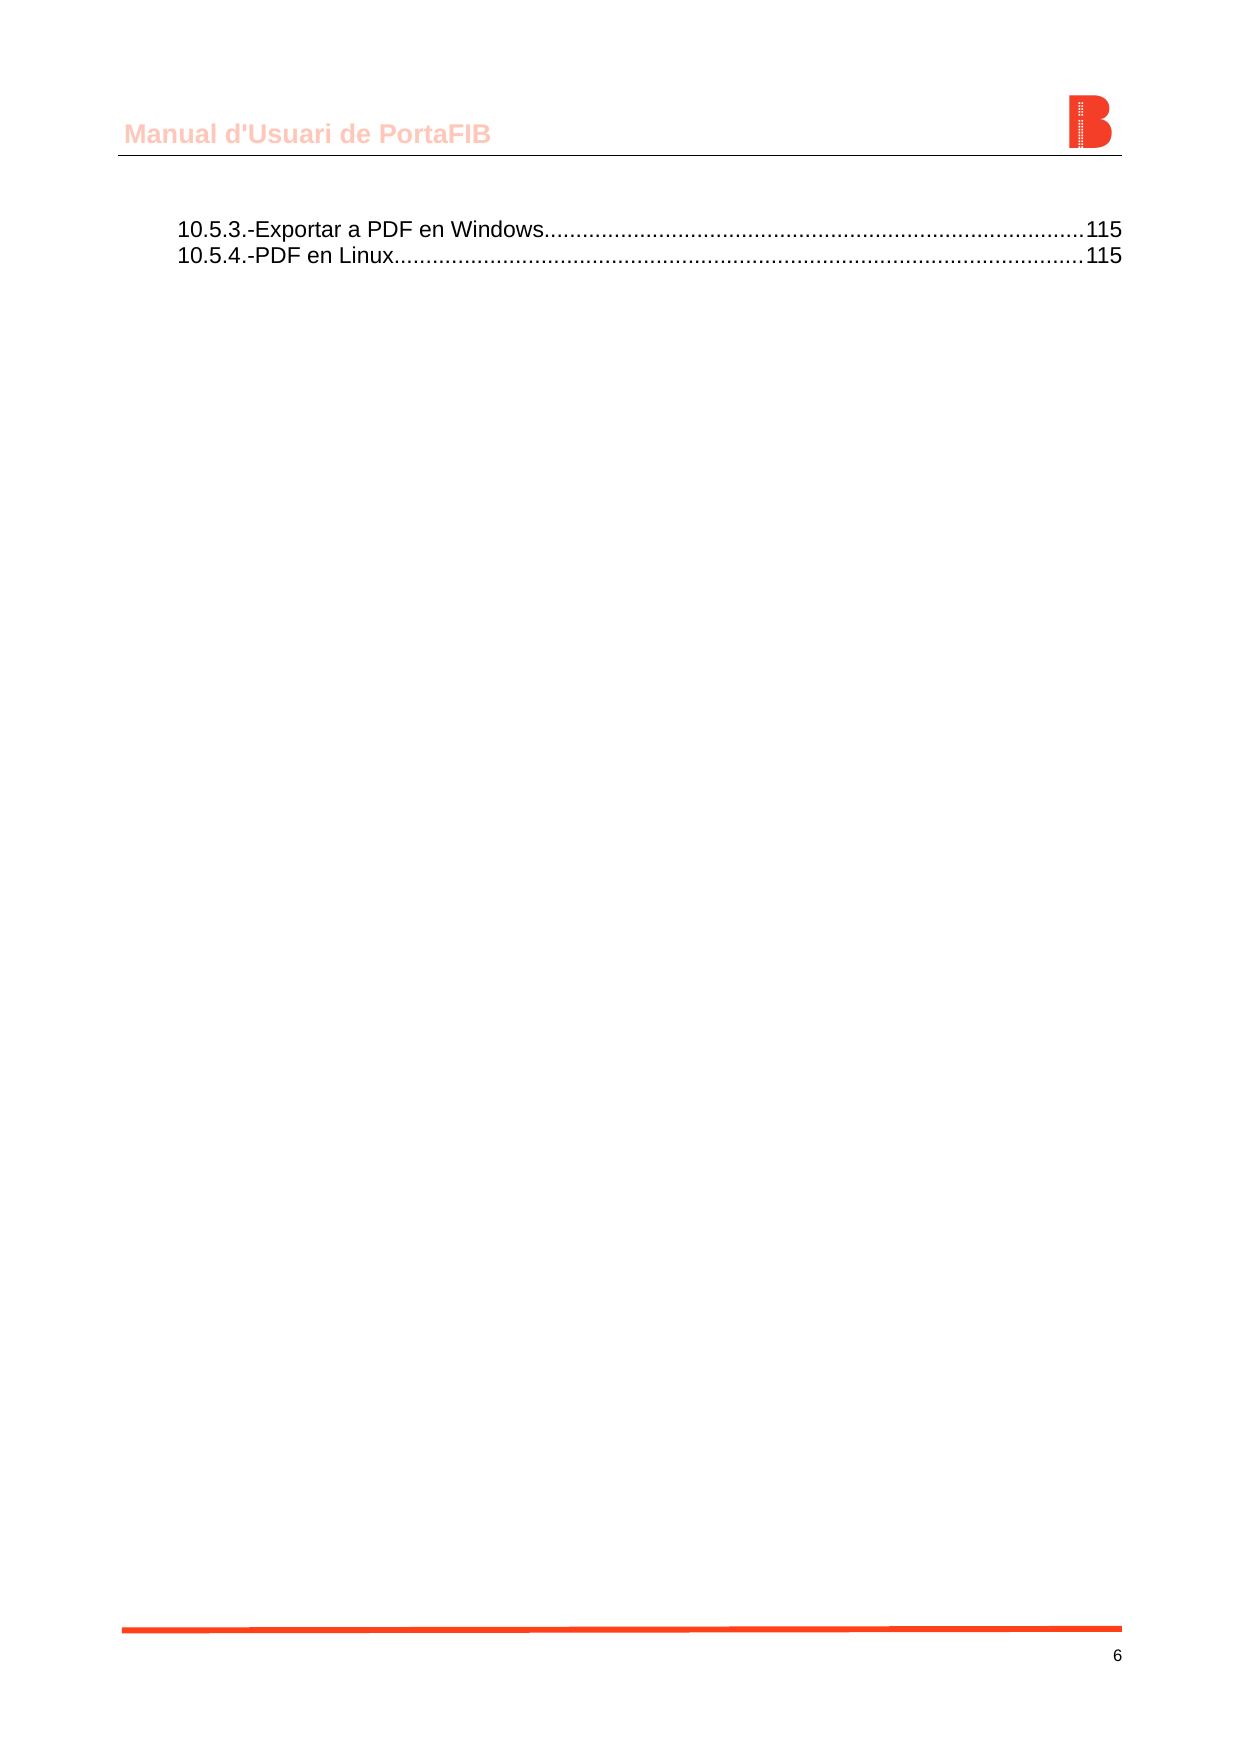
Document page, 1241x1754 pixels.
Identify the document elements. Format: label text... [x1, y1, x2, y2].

text 10.5.3.-Exportar a PDF en Windows 115 [177, 216, 1122, 242]
picture [1063, 94, 1117, 150]
text 10.5.4.-PDF en Linux 115 [177, 242, 1122, 268]
